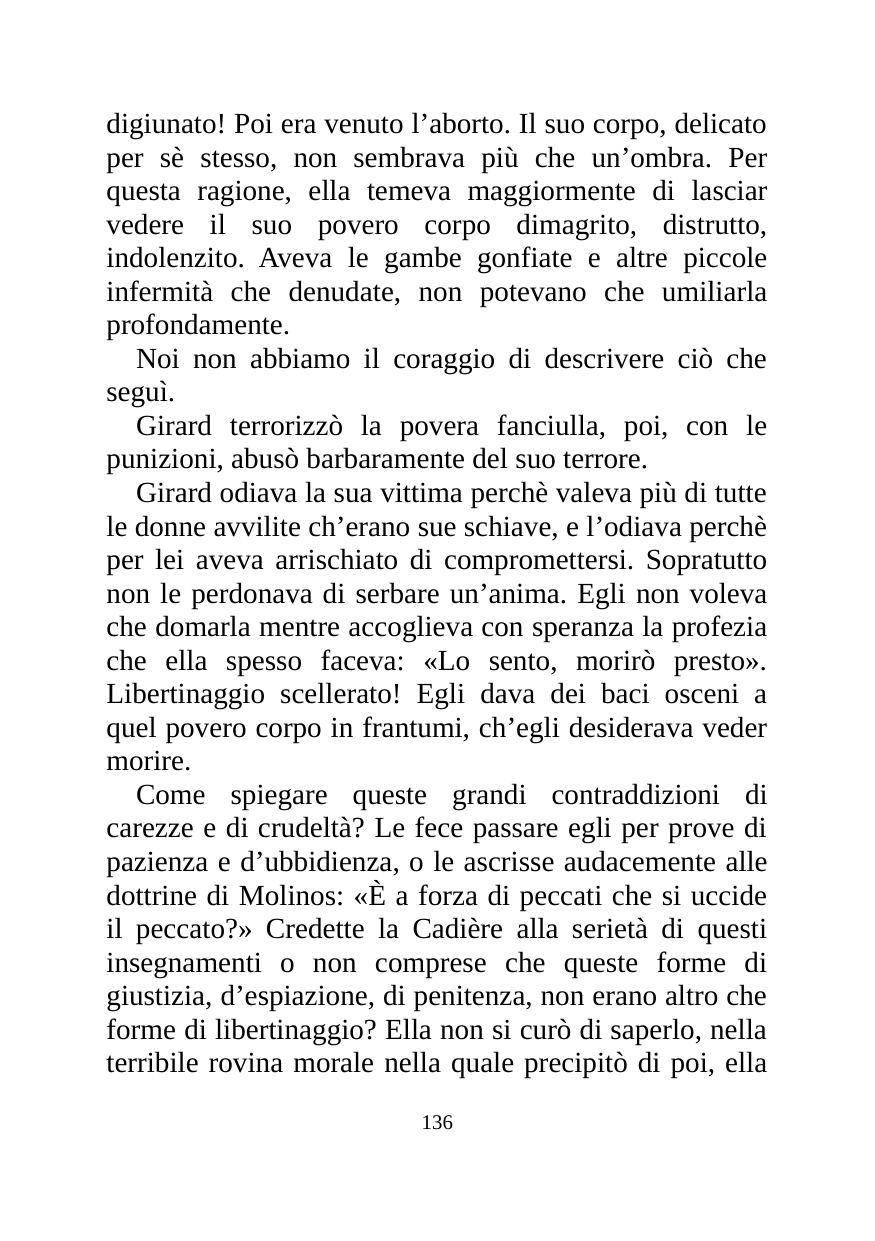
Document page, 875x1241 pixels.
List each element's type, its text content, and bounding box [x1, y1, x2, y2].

text Girard odiava la sua vittima perchè valeva più di tutte le donne avvilite ch’erano sue schiave, e l’odiava perchè per lei aveva arrischiato di compromettersi. Sopratutto non le perdonava di serbare un’anima. Egli non voleva che domarla mentre accoglieva con speranza la profezia che ella spesso faceva: «Lo sento, morirò presto». Libertinaggio scellerato! Egli dava dei baci osceni a quel povero corpo in frantumi, ch’egli desiderava veder morire. [106, 475, 768, 777]
text digiunato! Poi era venuto l’aborto. Il suo corpo, delicato per sè stesso, non sembrava più che un’ombra. Per questa ragione, ella temeva maggiormente di lasciar vedere il suo povero corpo dimagrito, distrutto, indolenzito. Aveva le gambe gonfiate e altre piccole infermità che denudate, non potevano che umiliarla profondamente. [106, 106, 768, 341]
text Come spiegare queste grandi contraddizioni di carezze e di crudeltà? Le fece passare egli per prove di pazienza e d’ubbidienza, o le ascrisse audacemente alle dottrine di Molinos: «È a forza di peccati che si uccide il peccato?» Credette la Cadière alla serietà di questi insegnamenti o non comprese che queste forme di giustizia, d’espiazione, di penitenza, non erano altro che forme di libertinaggio? Ella non si curò di saperlo, nella terribile rovina morale nella quale precipitò di poi, ella [106, 777, 768, 1079]
text Girard terrorizzò la povera fanciulla, poi, con le punizioni, abusò barbaramente del suo terrore. [106, 408, 768, 475]
text Noi non abbiamo il coraggio di descrivere ciò che seguì. [106, 341, 768, 408]
